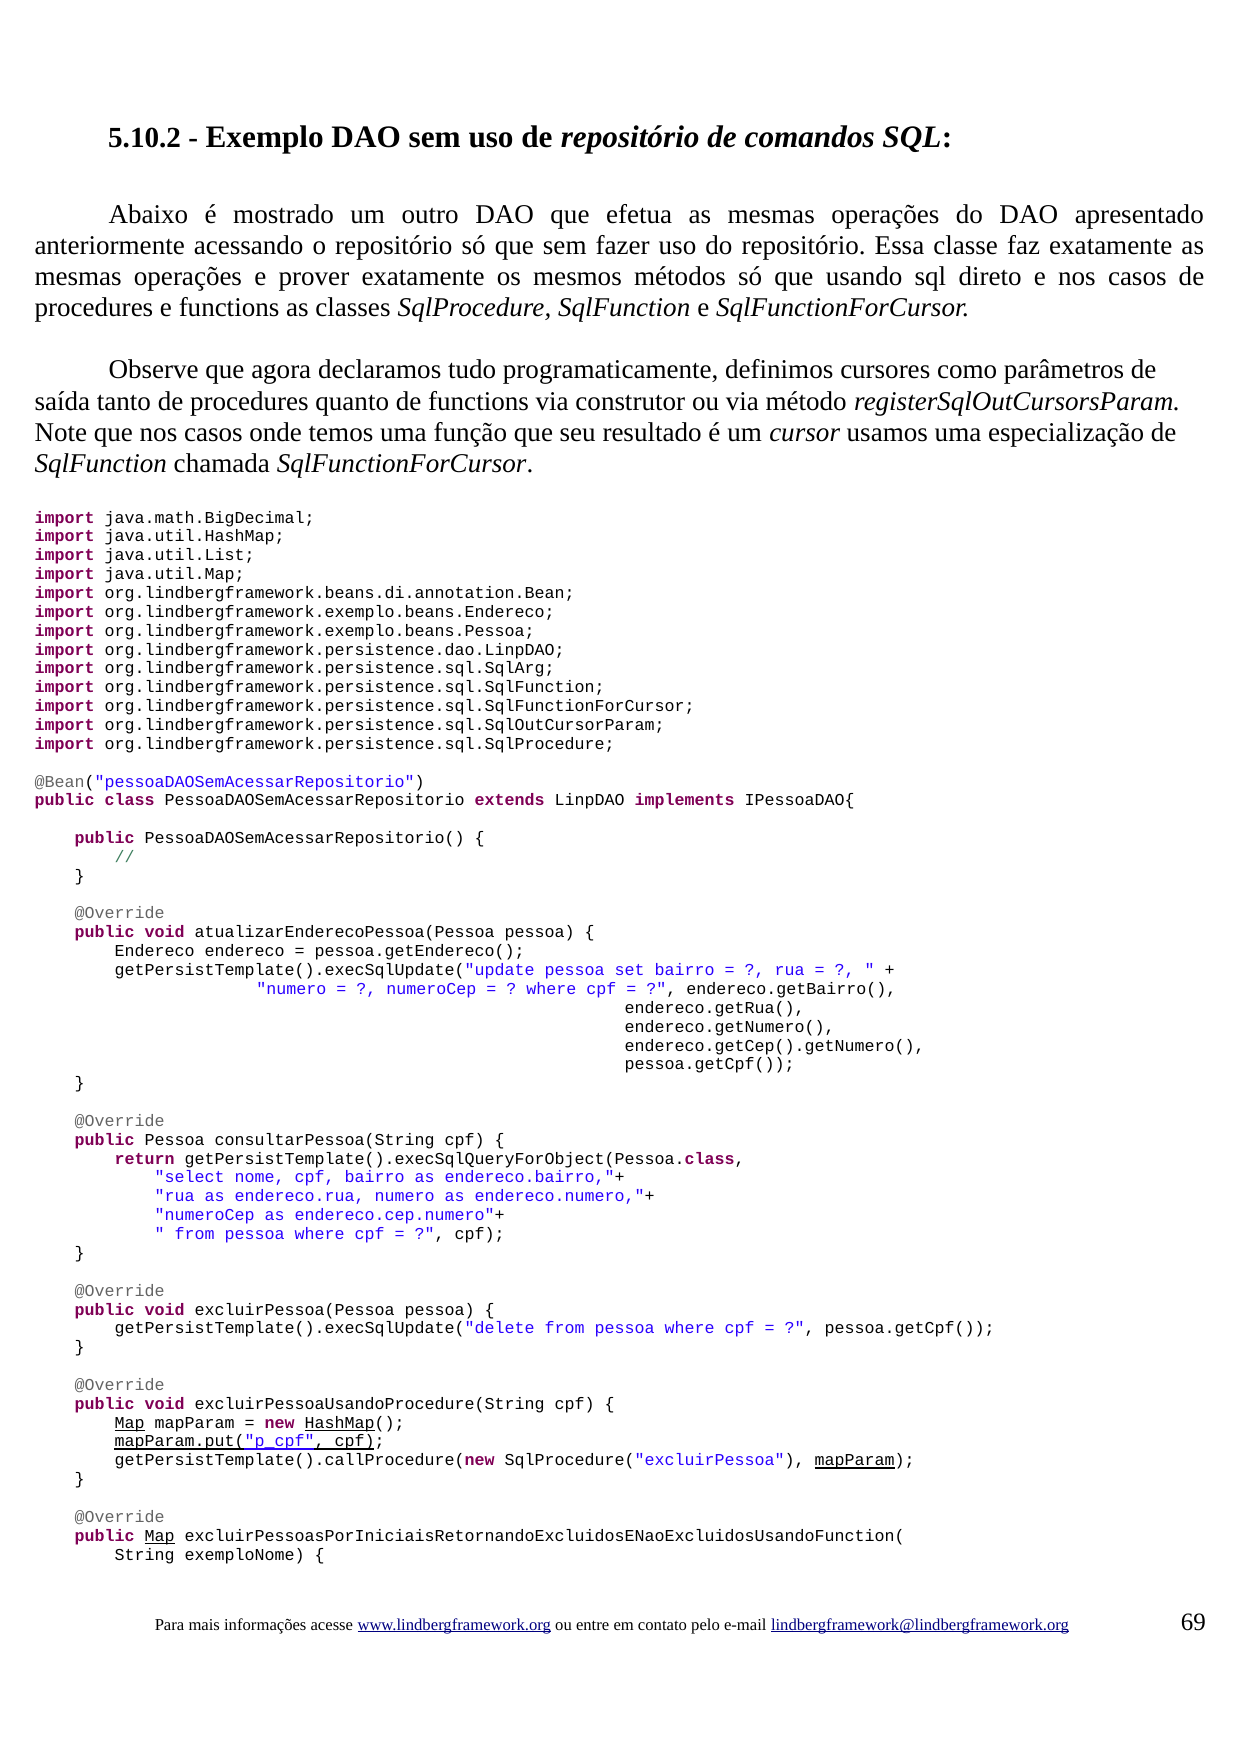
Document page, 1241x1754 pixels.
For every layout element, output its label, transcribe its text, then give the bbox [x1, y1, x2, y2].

text @Override [34, 1508, 1206, 1527]
text @Override [34, 905, 1206, 924]
text @Override [34, 1282, 1206, 1301]
text String exemploNome) { [34, 1546, 1206, 1565]
text public void excluirPessoaUsandoProcedure(String cpf) { [34, 1395, 1206, 1414]
text return getPersistTemplate().execSqlQueryForObject(Pessoa.class, [34, 1150, 1206, 1169]
text Abaixo é mostrado um outro DAO que efetua as mesmas operações do DAO apresentado anteriormente acessando o repositório só que sem fazer uso do repositório. Essa classe faz exatamente as mesmas operações e prover exatamente os mesmos métodos só que usando sql direto e nos casos de procedures e functions as classes SqlProcedure, SqlFunction e SqlFunctionForCursor. [34, 198, 1206, 322]
text "numeroCep as endereco.cep.numero"+ [34, 1207, 1206, 1226]
text @Override [34, 1112, 1206, 1131]
text import org.lindbergframework.persistence.sql.SqlFunction; [34, 679, 1206, 698]
text } [34, 867, 1206, 886]
text @Override [34, 1376, 1206, 1395]
text Endereco endereco = pessoa.getEndereco(); [34, 943, 1206, 962]
text import java.util.Map; [34, 566, 1206, 584]
text // [34, 848, 1206, 867]
text public Pessoa consultarPessoa(String cpf) { [34, 1131, 1206, 1150]
text import java.util.HashMap; [34, 528, 1206, 547]
text public class PessoaDAOSemAcessarRepositorio extends LinpDAO implements IPessoaDAO{ [34, 792, 1206, 811]
text } [34, 1244, 1206, 1263]
text endereco.getRua(), [34, 999, 1206, 1018]
text } [34, 1471, 1206, 1489]
text "numero = ?, numeroCep = ? where cpf = ?", endereco.getBairro(), [34, 981, 1206, 999]
text public PessoaDAOSemAcessarRepositorio() { [34, 830, 1206, 848]
text import org.lindbergframework.exemplo.beans.Pessoa; [34, 622, 1206, 641]
text import org.lindbergframework.persistence.dao.LinpDAO; [34, 641, 1206, 660]
text Map mapParam = new HashMap(); [34, 1414, 1206, 1433]
text import org.lindbergframework.persistence.sql.SqlProcedure; [34, 735, 1206, 754]
text import java.util.List; [34, 547, 1206, 566]
text public Map excluirPessoasPorIniciaisRetornandoExcluidosENaoExcluidosUsandoFunction( [34, 1527, 1206, 1546]
text Observe que agora declaramos tudo programaticamente, definimos cursores como parâmetros de saída tanto de procedures quanto de functions via construtor ou via método registerSqlOutCursorsParam. Note que nos casos onde temos uma função que seu resultado é um cursor usamos uma especialização de SqlFunction chamada SqlFunctionForCursor. [34, 353, 1206, 478]
text @Bean("pessoaDAOSemAcessarRepositorio") [34, 773, 1206, 792]
text "select nome, cpf, bairro as endereco.bairro,"+ [34, 1169, 1206, 1188]
text getPersistTemplate().execSqlUpdate("delete from pessoa where cpf = ?", pessoa.getCpf()); [34, 1320, 1206, 1339]
text import org.lindbergframework.persistence.sql.SqlArg; [34, 660, 1206, 679]
text } [34, 1339, 1206, 1358]
text " from pessoa where cpf = ?", cpf); [34, 1226, 1206, 1244]
text endereco.getCep().getNumero(), [34, 1037, 1206, 1056]
text import org.lindbergframework.beans.di.annotation.Bean; [34, 584, 1206, 603]
text } [34, 1075, 1206, 1094]
text public void atualizarEnderecoPessoa(Pessoa pessoa) { [34, 924, 1206, 943]
subtitle 5.10.2 - Exemplo DAO sem uso de repositório de comandos SQL: [108, 118, 1206, 154]
text import java.math.BigDecimal; [34, 509, 1206, 528]
text import org.lindbergframework.persistence.sql.SqlOutCursorParam; [34, 717, 1206, 735]
text pessoa.getCpf()); [34, 1056, 1206, 1075]
text import org.lindbergframework.exemplo.beans.Endereco; [34, 603, 1206, 622]
text getPersistTemplate().callProcedure(new SqlProcedure("excluirPessoa"), mapParam); [34, 1452, 1206, 1471]
text mapParam.put("p_cpf", cpf); [34, 1433, 1206, 1452]
text public void excluirPessoa(Pessoa pessoa) { [34, 1301, 1206, 1320]
text "rua as endereco.rua, numero as endereco.numero,"+ [34, 1188, 1206, 1207]
text endereco.getNumero(), [34, 1018, 1206, 1037]
text getPersistTemplate().execSqlUpdate("update pessoa set bairro = ?, rua = ?, " + [34, 962, 1206, 981]
text import org.lindbergframework.persistence.sql.SqlFunctionForCursor; [34, 698, 1206, 717]
